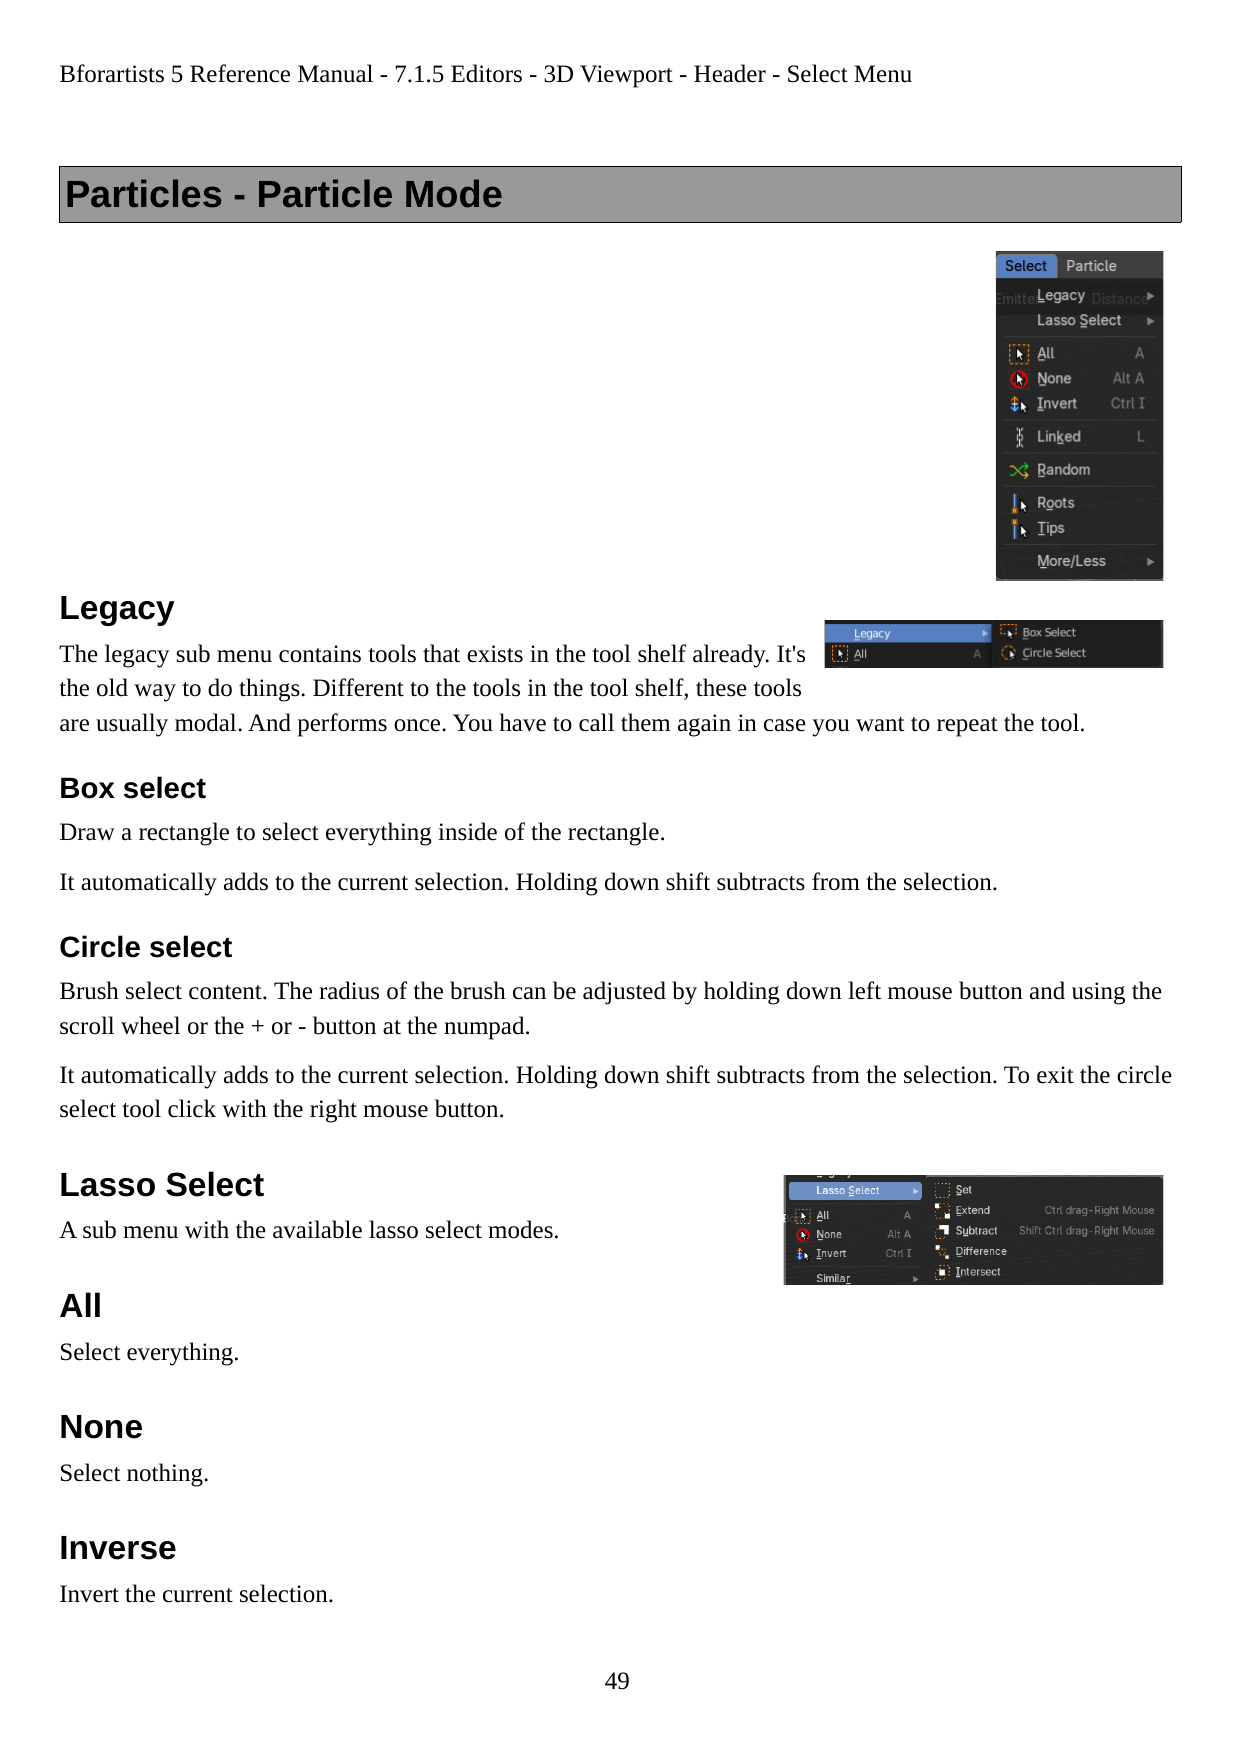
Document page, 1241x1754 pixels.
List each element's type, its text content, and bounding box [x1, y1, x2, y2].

picture [824, 620, 1164, 668]
text Draw a rectangle to select everything inside of the rectangle. [59, 817, 1181, 846]
text Brush select content. The radius of the brush can be adjusted by holding down left mouse button and using the scroll wheel or the + or - button at the numpad. [59, 976, 1181, 1040]
table_header Particles - Particle Mode [60, 167, 1181, 222]
text It automatically adds to the current selection. Holding down shift subtracts from the selection. [59, 867, 1181, 895]
subtitle None [59, 1406, 1181, 1445]
subtitle Legacy [59, 587, 1181, 626]
subtitle Inverse [59, 1527, 1181, 1566]
text The legacy sub menu contains tools that exists in the tool shelf already. It's the old way to do things. Different to the tools in the tool shelf, these tools are usually modal. And performs once. You have to call them again in case you want to repeat the tool. [59, 639, 1181, 736]
text Invert the current selection. [59, 1579, 1181, 1607]
picture [995, 251, 1164, 581]
text Select nothing. [59, 1458, 1181, 1486]
picture [783, 1175, 1164, 1285]
subtitle Circle select [59, 930, 1181, 964]
text Select everything. [59, 1337, 1181, 1365]
subtitle Box select [59, 771, 1181, 805]
text It automatically adds to the current selection. Holding down shift subtracts from the selection. To exit the circle select tool click with the right mouse button. [59, 1060, 1181, 1123]
subtitle Lasso Select [59, 1164, 1181, 1203]
text A sub menu with the available lasso select modes. [59, 1216, 783, 1244]
subtitle All [59, 1285, 1181, 1324]
